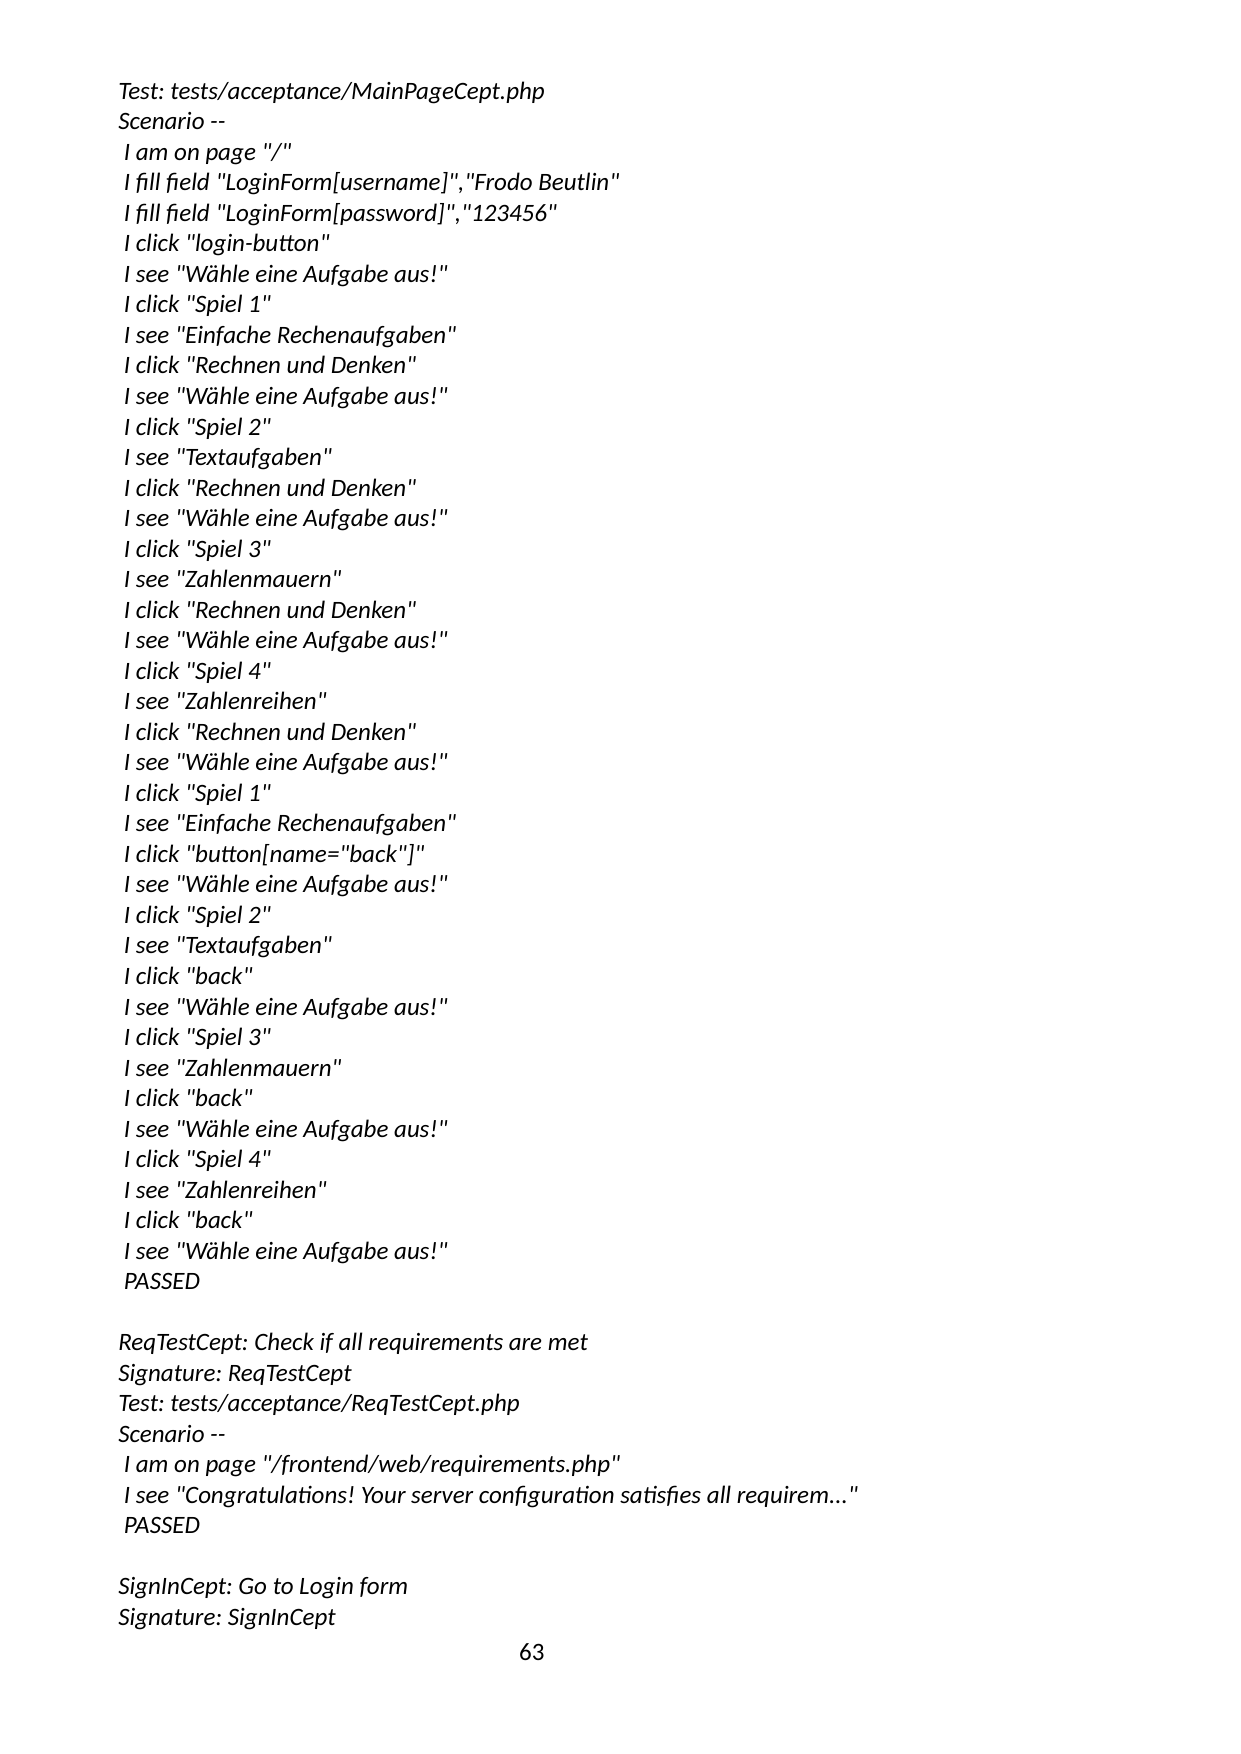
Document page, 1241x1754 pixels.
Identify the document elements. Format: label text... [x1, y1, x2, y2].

text I fill field "LoginForm[password]","123456" [118, 197, 945, 228]
text Signature: SignInCept [118, 1601, 945, 1632]
text Scenario -- [118, 106, 945, 136]
text I see "Wähle eine Aufgabe aus!" [118, 868, 945, 899]
text I see "Textaufgaben" [118, 441, 945, 472]
text I fill field "LoginForm[username]","Frodo Beutlin" [118, 167, 945, 197]
text I see "Wähle eine Aufgabe aus!" [118, 502, 945, 533]
text I click "Spiel 1" [118, 777, 945, 807]
text I see "Einfache Rechenaufgaben" [118, 807, 945, 838]
text I click "Rechnen und Denken" [118, 716, 945, 746]
text I see "Wähle eine Aufgabe aus!" [118, 624, 945, 655]
text PASSED [118, 1265, 945, 1296]
text I click "back" [118, 1204, 945, 1235]
text ReqTestCept: Check if all requirements are met [118, 1326, 945, 1357]
text I see "Wähle eine Aufgabe aus!" [118, 991, 945, 1021]
text I click "login-button" [118, 228, 945, 258]
text I click "Spiel 3" [118, 1021, 945, 1052]
text I click "Spiel 2" [118, 411, 945, 441]
text I am on page "/frontend/web/requirements.php" [118, 1448, 945, 1479]
text I see "Einfache Rechenaufgaben" [118, 319, 945, 350]
text I click "Spiel 4" [118, 1143, 945, 1174]
text I see "Zahlenmauern" [118, 563, 945, 594]
text I click "Spiel 2" [118, 899, 945, 929]
text I click "Spiel 3" [118, 533, 945, 563]
text I see "Wähle eine Aufgabe aus!" [118, 380, 945, 411]
text I see "Zahlenreihen" [118, 1174, 945, 1204]
text I click "back" [118, 960, 945, 991]
text I click "button[name="back"]" [118, 838, 945, 868]
text I see "Wähle eine Aufgabe aus!" [118, 746, 945, 777]
text Scenario -- [118, 1418, 945, 1448]
text I see "Zahlenreihen" [118, 685, 945, 716]
text I click "Spiel 4" [118, 655, 945, 685]
text Test: tests/acceptance/ReqTestCept.php [118, 1387, 945, 1418]
text I see "Wähle eine Aufgabe aus!" [118, 1113, 945, 1143]
text I click "back" [118, 1082, 945, 1113]
text I see "Textaufgaben" [118, 929, 945, 960]
text I see "Congratulations! Your server configuration satisfies all requirem..." [118, 1479, 945, 1509]
text I click "Rechnen und Denken" [118, 594, 945, 624]
text SignInCept: Go to Login form [118, 1571, 945, 1601]
text Test: tests/acceptance/MainPageCept.php [118, 75, 945, 106]
text I am on page "/" [118, 136, 945, 167]
text PASSED [118, 1509, 945, 1540]
text I see "Zahlenmauern" [118, 1052, 945, 1082]
text I click "Spiel 1" [118, 289, 945, 319]
text I see "Wähle eine Aufgabe aus!" [118, 1235, 945, 1265]
text I see "Wähle eine Aufgabe aus!" [118, 258, 945, 289]
text I click "Rechnen und Denken" [118, 350, 945, 380]
text Signature: ReqTestCept [118, 1357, 945, 1387]
text I click "Rechnen und Denken" [118, 472, 945, 502]
